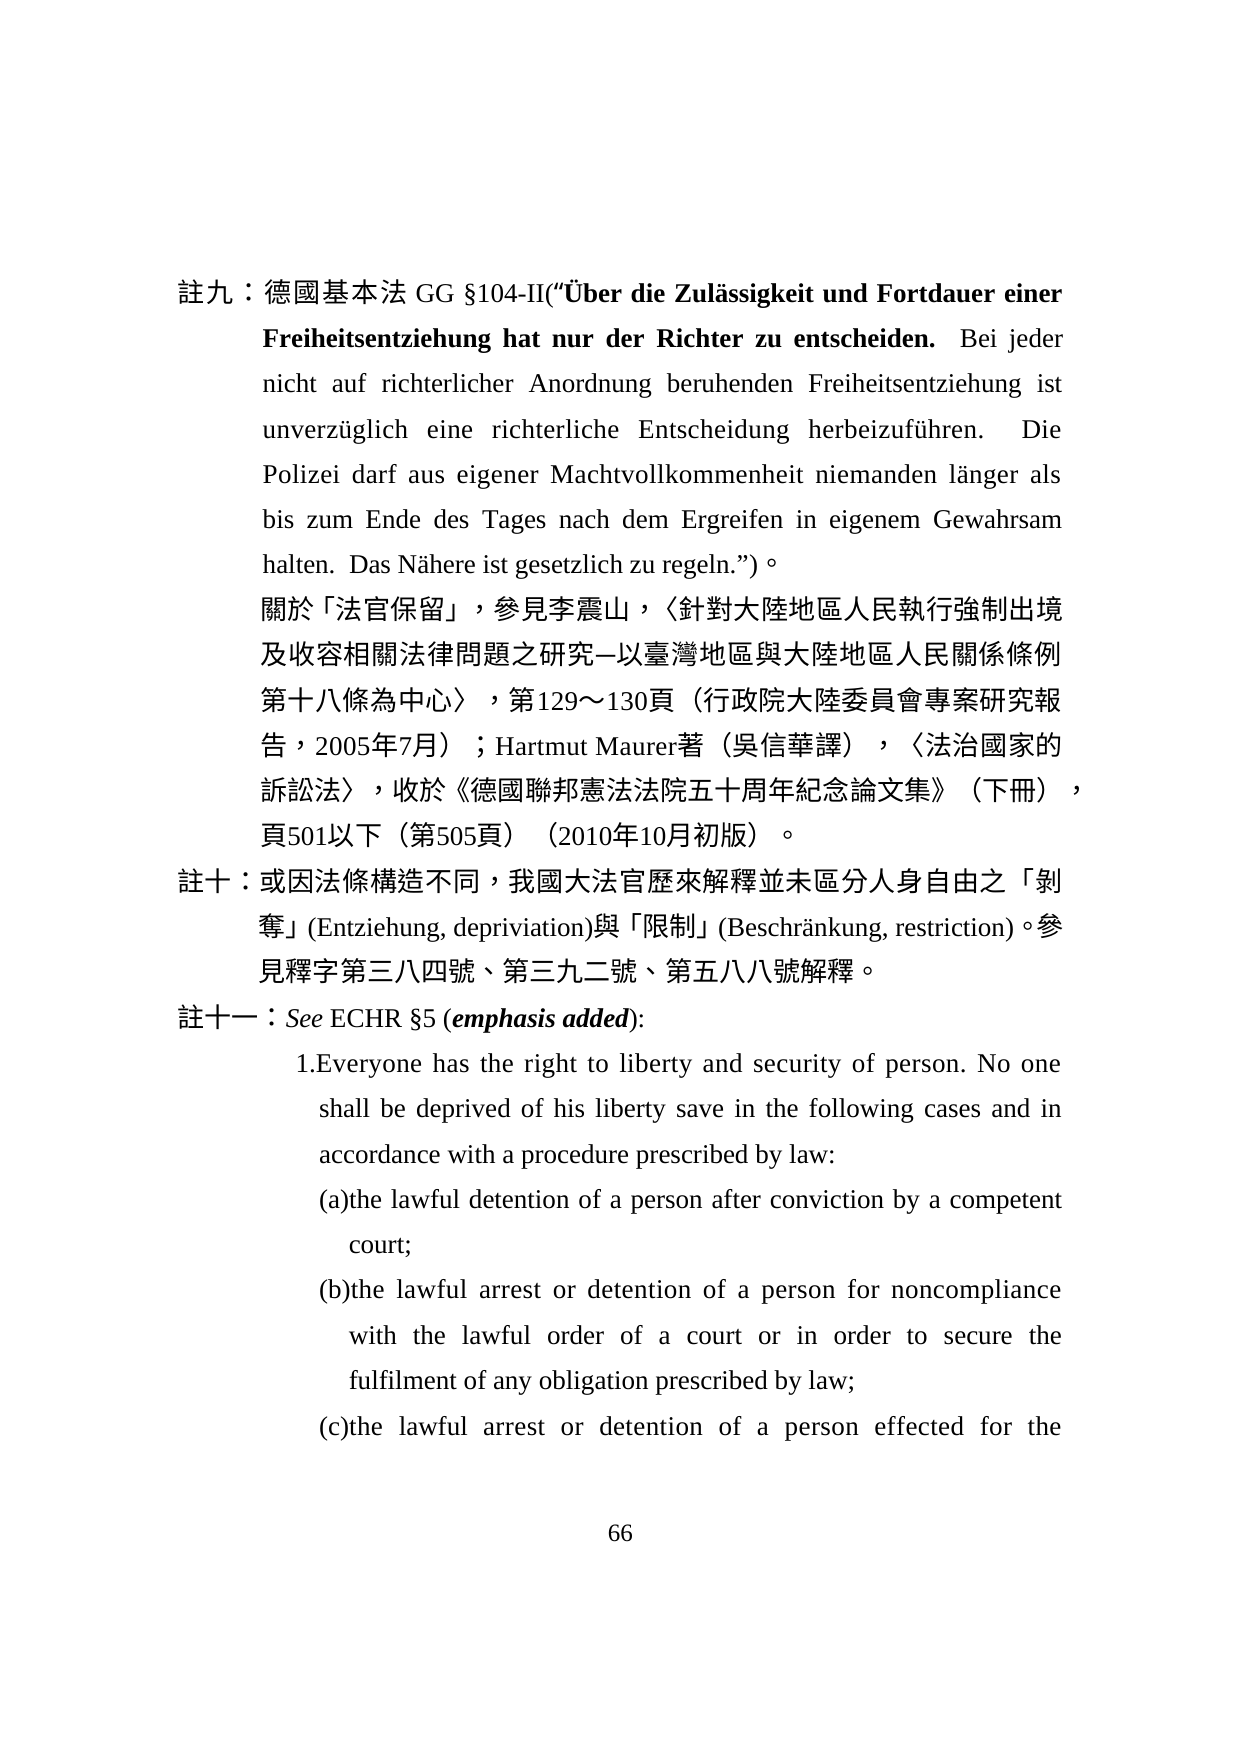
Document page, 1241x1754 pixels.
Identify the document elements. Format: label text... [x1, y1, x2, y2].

text 註十：或因法條構造不同，我國大法官歷來解釋並未區分人身自由之「剝奪」(Entziehung, depriviation)與「限制」(Beschränkung, restriction)。參見釋字第三八四號、第三九二號、第五八八號解釋。 [177, 855, 1063, 991]
text 註十一：See ECHR §5 (emphasis added): [177, 991, 1063, 1036]
text 註九：德國基本法GG §104-II(“Über die Zulässigkeit und Fortdauer einer Freiheitsentziehung hat nur der Richter zu entscheiden. Bei jeder nicht auf richterlicher Anordnung beruhenden Freiheitsentziehung ist unverzüglich eine richterliche Entscheidung herbeizuführen. Die Polizei darf aus eigener Machtvollkommenheit niemanden länger als bis zum Ende des Tages nach dem Ergreifen in eigenem Gewahrsam halten. Das Nähere ist gesetzlich zu regeln.”)。 [177, 266, 1063, 583]
text (b)the lawful arrest or detention of a person for noncompliance with the lawful order of a court or in order to secure the fulfilment of any obligation prescribed by law; [319, 1263, 1063, 1399]
text 1.Everyone has the right to liberty and security of person. No one shall be deprived of his liberty save in the following cases and in accordance with a procedure prescribed by law: [295, 1036, 1063, 1172]
text 關於「法官保留」，參見李震山，〈針對大陸地區人民執行強制出境及收容相關法律問題之研究─以臺灣地區與大陸地區人民關係條例第十八條為中心〉，第129～130頁（行政院大陸委員會專案研究報告，2005年7月）；Hartmut Maurer著（吳信華譯），〈法治國家的訴訟法〉，收於《德國聯邦憲法法院五十周年紀念論文集》（下冊），頁501以下（第505頁）（2010年10月初版）。 [260, 583, 1063, 855]
text (c)the lawful arrest or detention of a person effected for the [319, 1399, 1063, 1444]
text (a)the lawful detention of a person after conviction by a competent court; [319, 1172, 1063, 1263]
